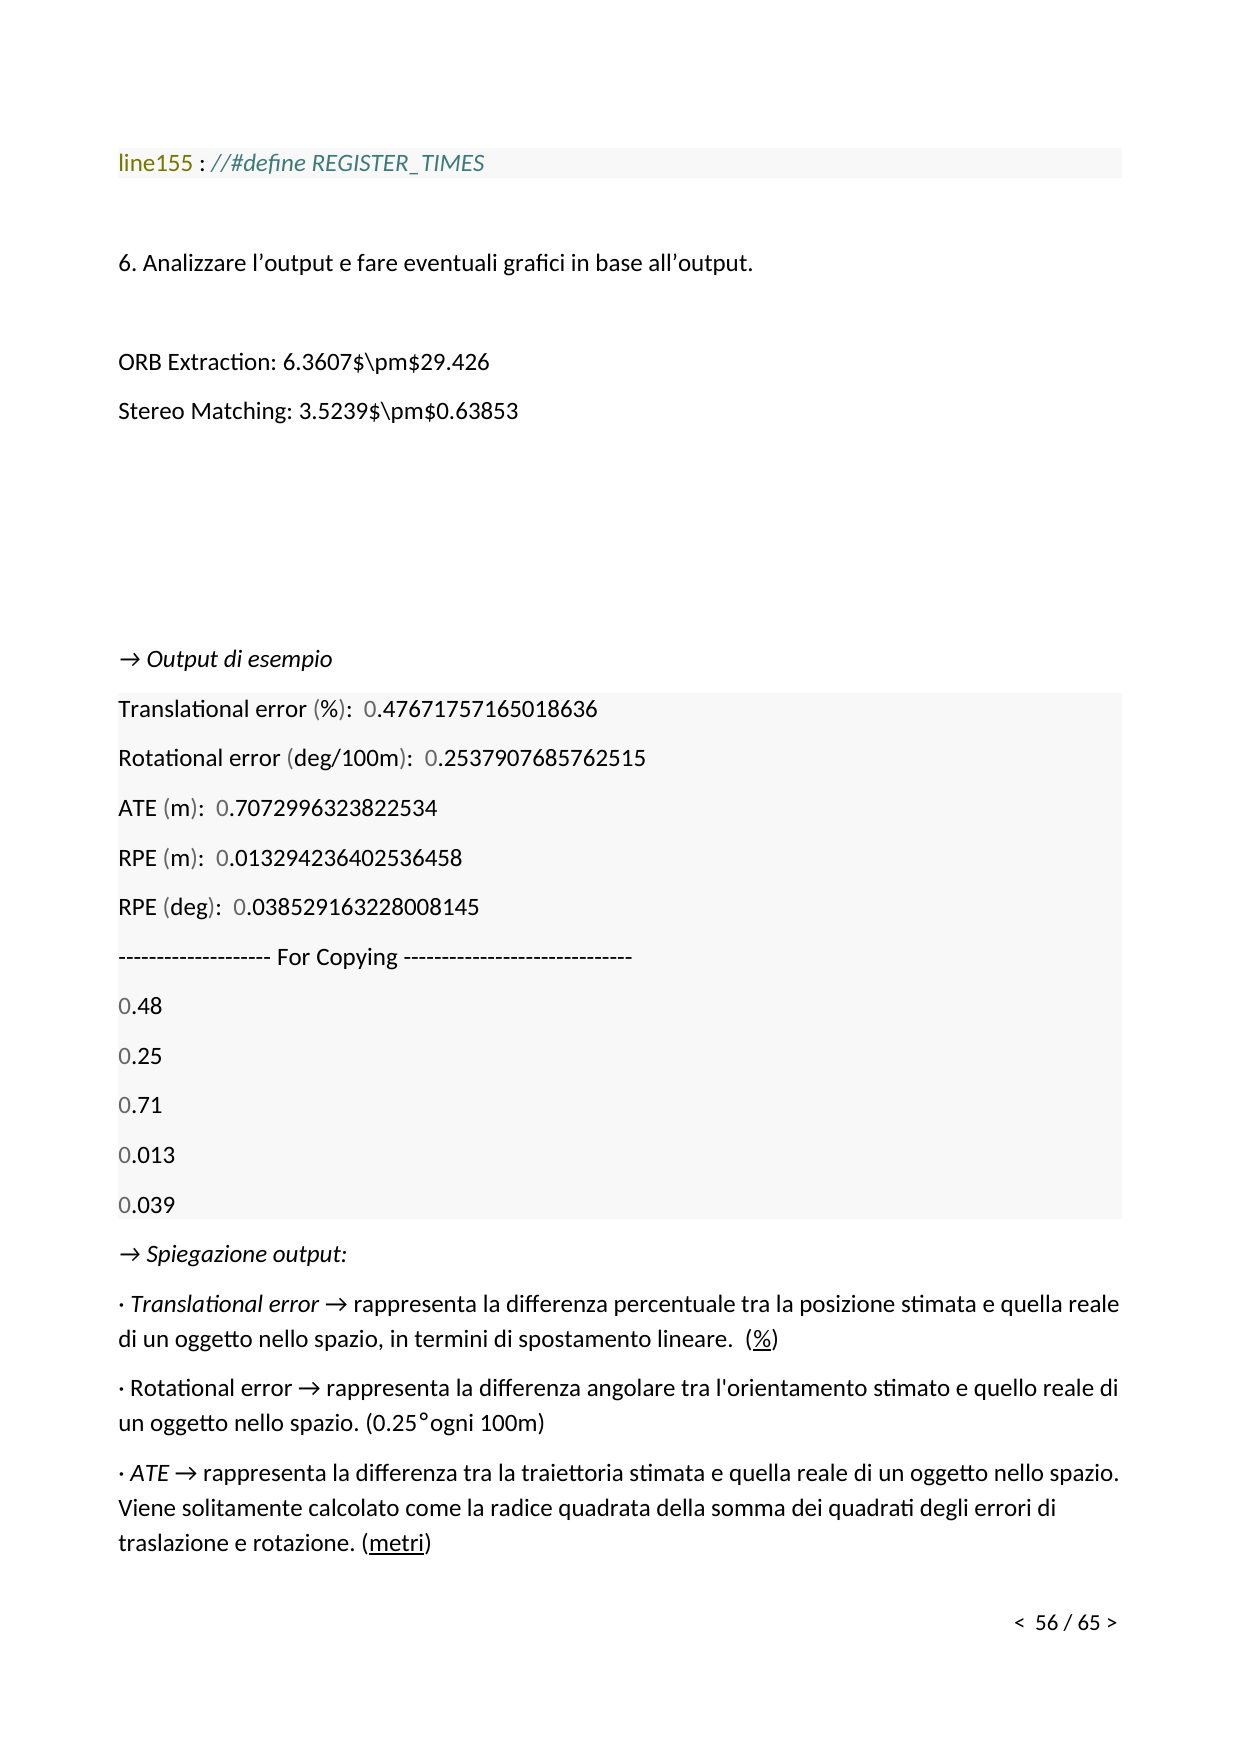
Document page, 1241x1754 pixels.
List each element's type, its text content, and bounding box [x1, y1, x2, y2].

text Rotational error (deg/100m): 0.2537907685762515 [118, 743, 1122, 773]
text 0.48 [118, 991, 1122, 1021]
text 0.039 [118, 1189, 1122, 1219]
text -------------------- For Copying ------------------------------ [118, 941, 1122, 971]
text Translational error (%): 0.47671757165018636 [118, 693, 1122, 723]
text · ATE → rappresenta la differenza tra la traiettoria stimata e quella reale di un oggetto nello spazio. Viene solitamente calcolato come la radice quadrata della somma dei quadrati degli errori di traslazione e rotazione. (metri) [118, 1457, 1122, 1558]
text Stereo Matching: 3.5239$\pm$0.63853 [118, 396, 1122, 426]
text → Spiegazione output: [118, 1238, 1122, 1269]
text RPE (deg): 0.038529163228008145 [118, 891, 1122, 922]
text 6. Analizzare l’output e fare eventuali grafici in base all’output. [118, 247, 1122, 277]
text → Output di esempio [118, 643, 1122, 674]
text 0.71 [118, 1090, 1122, 1120]
text 0.013 [118, 1139, 1122, 1170]
text line155 : //#define REGISTER_TIMES [118, 148, 1122, 178]
text 0.25 [118, 1040, 1122, 1071]
text ATE (m): 0.7072996323822534 [118, 792, 1122, 823]
text RPE (m): 0.013294236402536458 [118, 842, 1122, 872]
text · Translational error → rappresenta la differenza percentuale tra la posizione stimata e quella reale di un oggetto nello spazio, in termini di spostamento lineare. (%) [118, 1288, 1122, 1353]
text ORB Extraction: 6.3607$\pm$29.426 [118, 346, 1122, 376]
text · Rotational error → rappresenta la differenza angolare tra l'orientamento stimato e quello reale di un oggetto nello spazio. (0.25°ogni 100m) [118, 1373, 1122, 1438]
